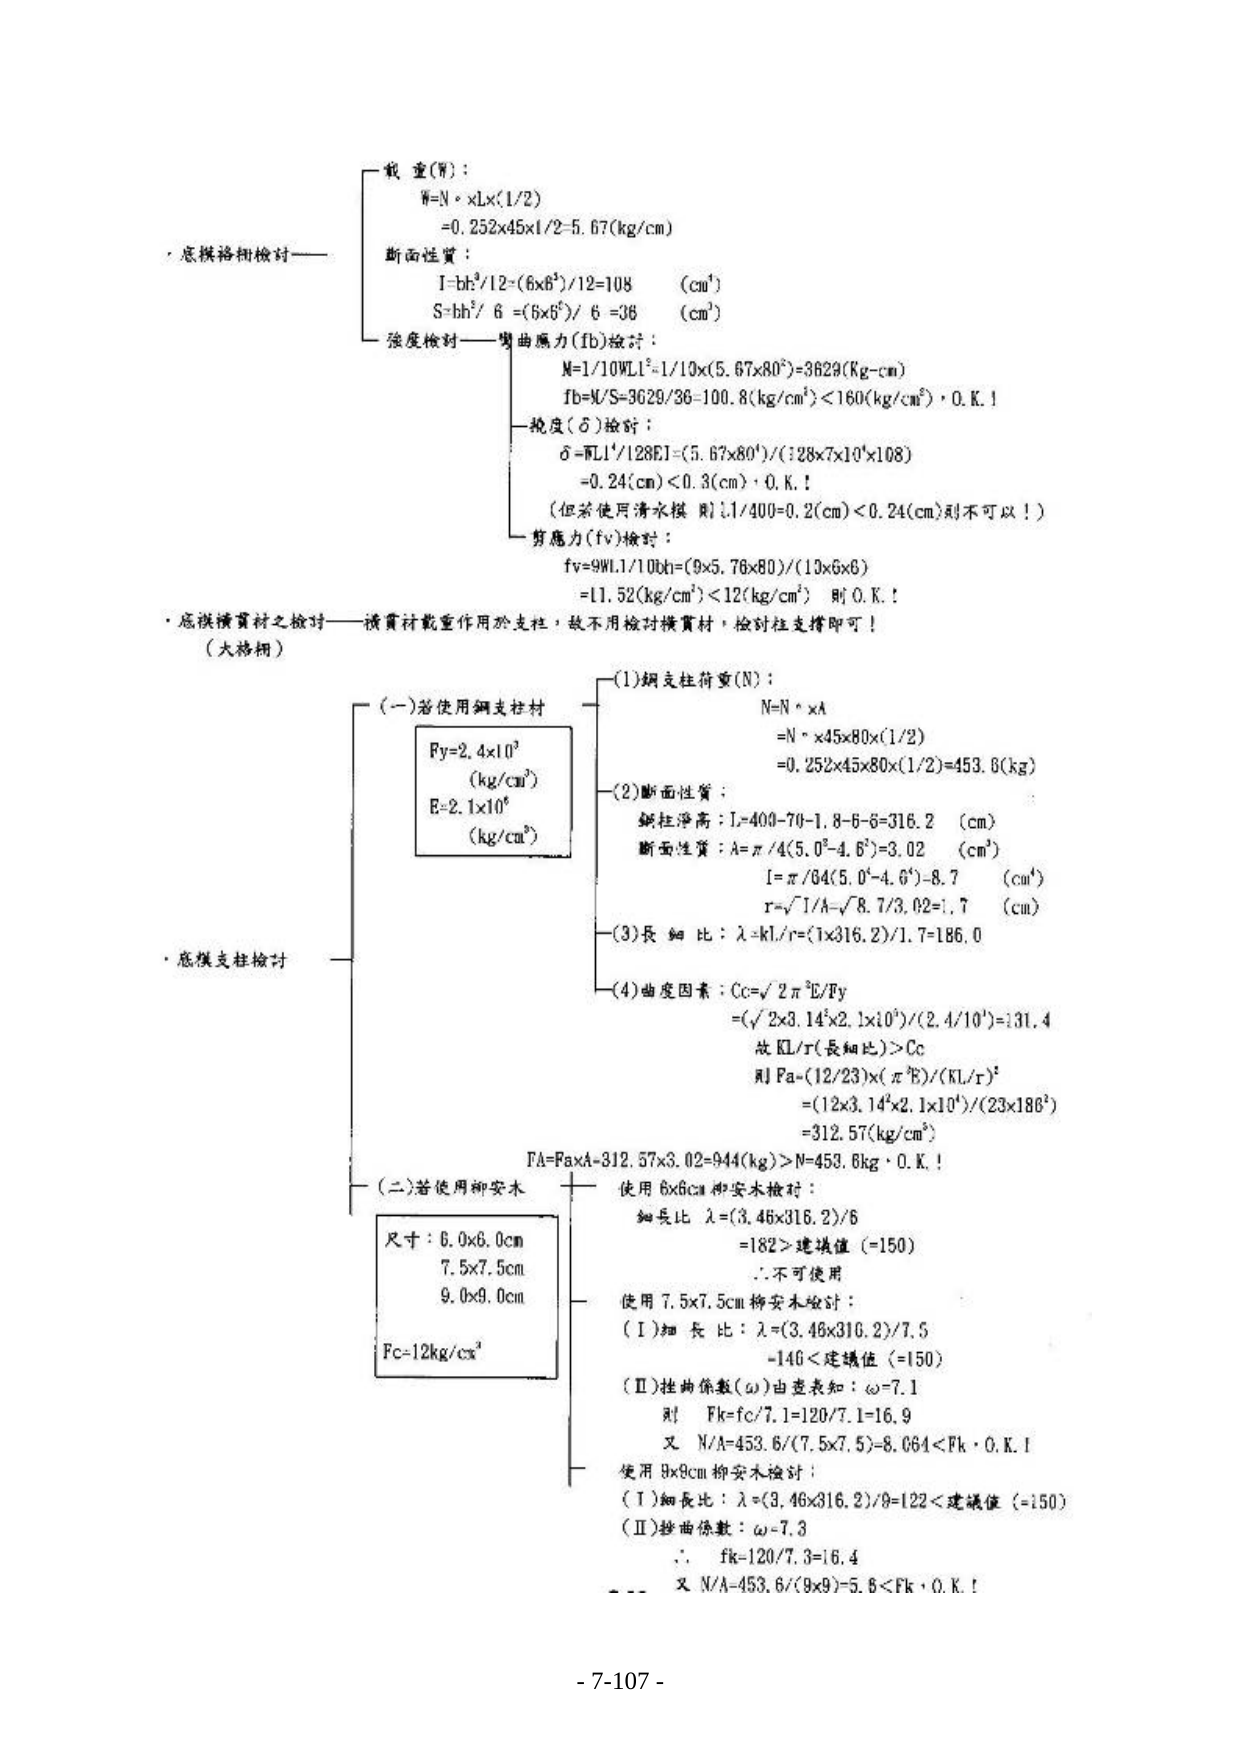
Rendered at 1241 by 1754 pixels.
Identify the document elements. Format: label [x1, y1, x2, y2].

picture [148, 147, 1092, 1593]
